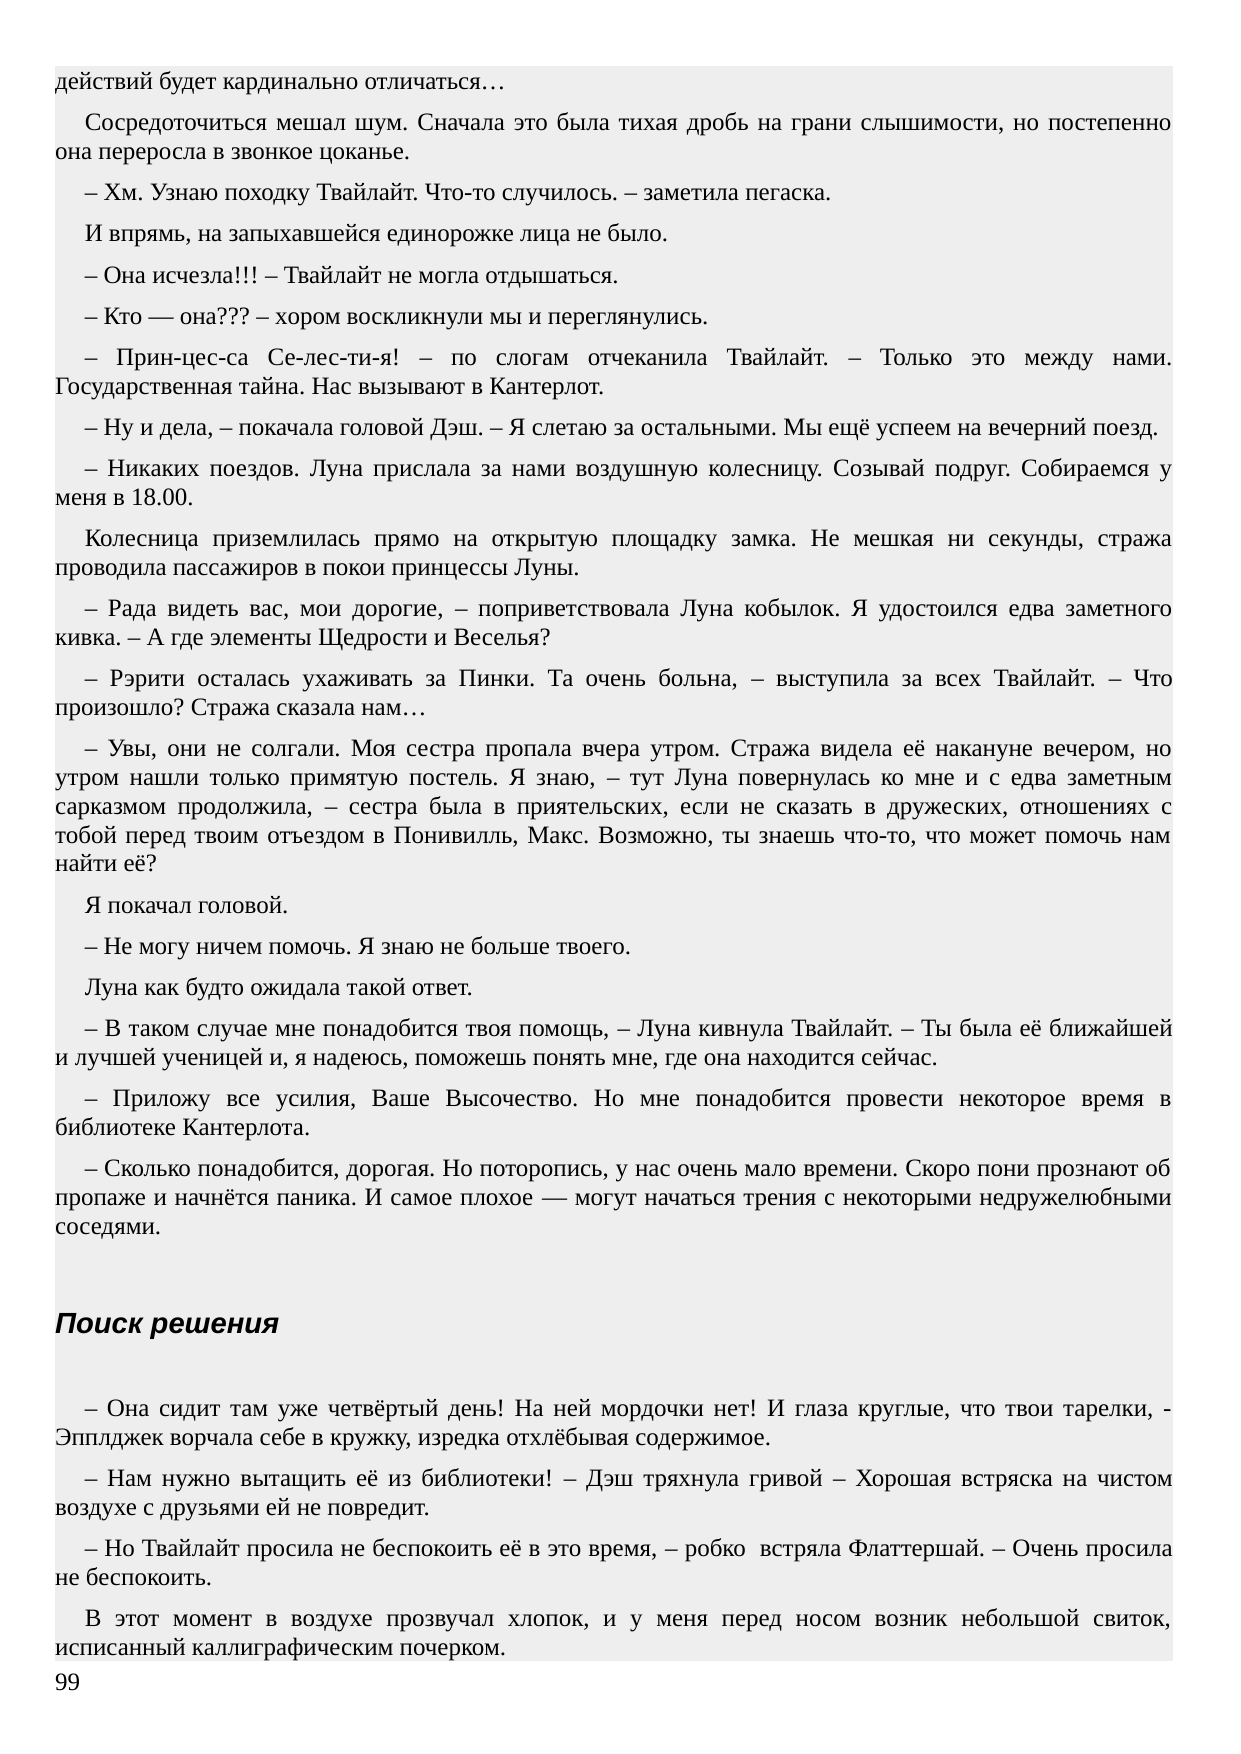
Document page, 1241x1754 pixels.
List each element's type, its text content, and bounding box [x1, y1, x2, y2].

text Луна как будто ожидала такой ответ. [55, 972, 1173, 1001]
text – Рэрити осталась ухаживать за Пинки. Та очень больна, – выступила за всех Твайлайт. – Что произошло? Стража сказала нам… [55, 663, 1173, 721]
text действий будет кардинально отличаться… [55, 66, 1173, 95]
text – Нам нужно вытащить её из библиотеки! – Дэш тряхнула гривой – Хорошая встряска на чистом воздухе с друзьями ей не повредит. [55, 1463, 1173, 1521]
text – Хм. Узнаю походку Твайлайт. Что-то случилось. – заметила пегаска. [55, 177, 1173, 206]
text – Прин-цес-са Се-лес-ти-я! – по слогам отчеканила Твайлайт. – Только это между нами. Государственная тайна. Нас вызывают в Кантерлот. [55, 342, 1173, 400]
text – Приложу все усилия, Ваше Высочество. Но мне понадобится провести некоторое время в библиотеке Кантерлота. [55, 1083, 1173, 1141]
text – Кто — она??? – хором воскликнули мы и переглянулись. [55, 301, 1173, 330]
text – Не могу ничем помочь. Я знаю не больше твоего. [55, 931, 1173, 960]
text – Но Твайлайт просила не беспокоить её в это время, – робко встряла Флаттершай. – Очень просила не беспокоить. [55, 1533, 1173, 1591]
subtitle Поиск решения [55, 1306, 1173, 1339]
text – Рада видеть вас, мои дорогие, – поприветствовала Луна кобылок. Я удостоился едва заметного кивка. – А где элементы Щедрости и Веселья? [55, 593, 1173, 651]
text Я покачал головой. [55, 890, 1173, 918]
text – Ну и дела, – покачала головой Дэш. – Я слетаю за остальными. Мы ещё успеем на вечерний поезд. [55, 412, 1173, 441]
text И впрямь, на запыхавшейся единорожке лица не было. [55, 218, 1173, 247]
text В этот момент в воздухе прозвучал хлопок, и у меня перед носом возник небольшой свиток, исписанный каллиграфическим почерком. [55, 1603, 1173, 1661]
text Колесница приземлилась прямо на открытую площадку замка. Не мешкая ни секунды, стража проводила пассажиров в покои принцессы Луны. [55, 523, 1173, 581]
text – В таком случае мне понадобится твоя помощь, – Луна кивнула Твайлайт. – Ты была её ближайшей и лучшей ученицей и, я надеюсь, поможешь понять мне, где она находится сейчас. [55, 1013, 1173, 1071]
text – Она исчезла!!! – Твайлайт не могла отдышаться. [55, 260, 1173, 288]
text – Увы, они не солгали. Моя сестра пропала вчера утром. Стража видела её накануне вечером, но утром нашли только примятую постель. Я знаю, – тут Луна повернулась ко мне и с едва заметным сарказмом продолжила, – сестра была в приятельских, если не сказать в дружеских, отношениях с тобой перед твоим отъездом в Понивилль, Макс. Возможно, ты знаешь что-то, что может помочь нам найти её? [55, 733, 1173, 877]
text Сосредоточиться мешал шум. Сначала это была тихая дробь на грани слышимости, но постепенно она переросла в звонкое цоканье. [55, 107, 1173, 165]
text – Она сидит там уже четвёртый день! На ней мордочки нет! И глаза круглые, что твои тарелки, - Эпплджек ворчала себе в кружку, изредка отхлёбывая содержимое. [55, 1393, 1173, 1451]
text – Никаких поездов. Луна прислала за нами воздушную колесницу. Созывай подруг. Собираемся у меня в 18.00. [55, 453, 1173, 511]
text – Сколько понадобится, дорогая. Но поторопись, у нас очень мало времени. Скоро пони прознают об пропаже и начнётся паника. И самое плохое — могут начаться трения с некоторыми недружелюбными соседями. [55, 1153, 1173, 1240]
